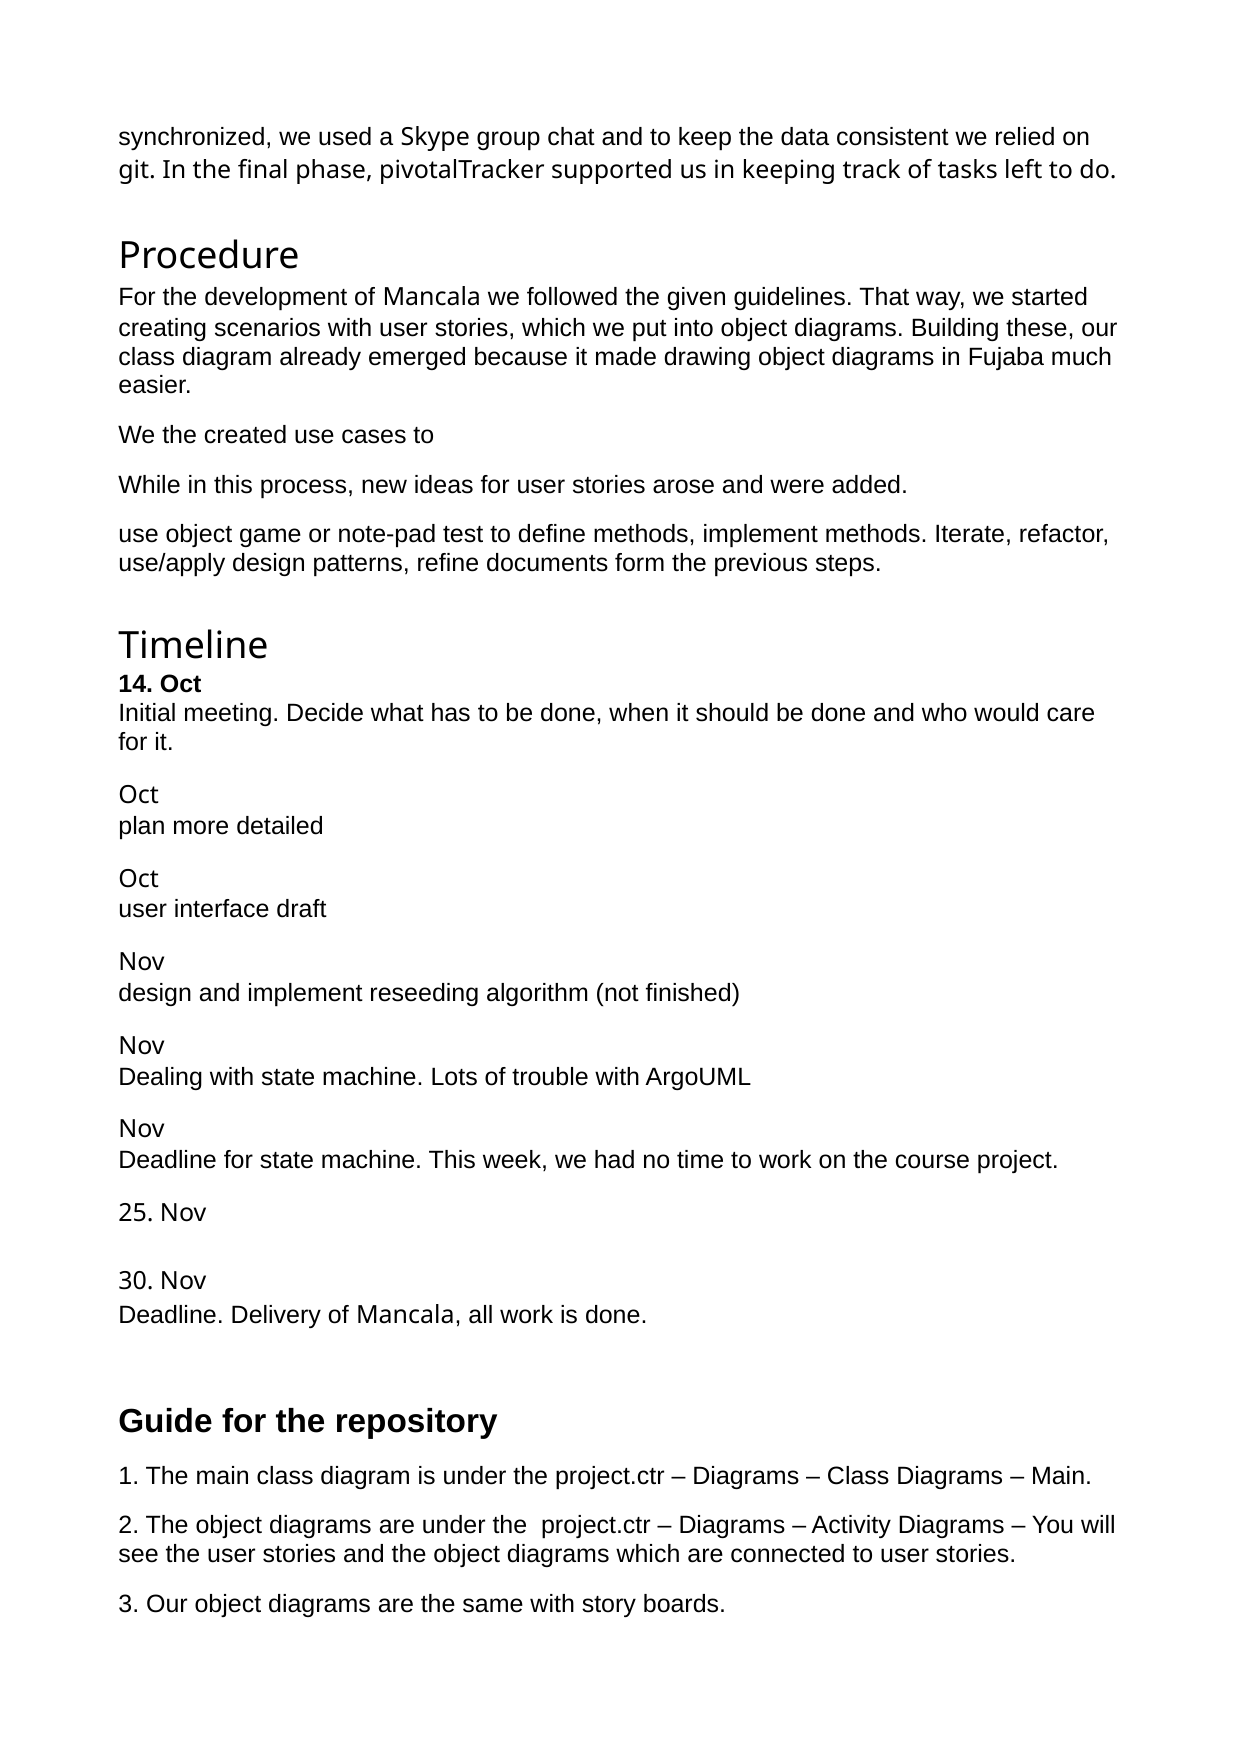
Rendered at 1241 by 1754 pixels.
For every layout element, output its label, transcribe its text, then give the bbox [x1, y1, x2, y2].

subtitle Nov [118, 1027, 1122, 1062]
text 2. The object diagrams are under the project.ctr – Diagrams – Activity Diagrams – You will see the user stories and the object diagrams which are connected to user stories. [118, 1510, 1122, 1568]
text While in this process, new ideas for user stories arose and were added. [118, 470, 1122, 498]
text synchronized, we used a Skype group chat and to keep the data consistent we relied on git. In the final phase, pivotalTracker supported us in keeping track of tasks left to do. [118, 118, 1122, 186]
subtitle Nov [118, 944, 1122, 978]
text design and implement reseeding algorithm (not finished) [118, 978, 1122, 1007]
text use object game or note-pad test to define methods, implement methods. Iterate, refactor, use/apply design patterns, refine documents form the previous steps. [118, 519, 1122, 577]
subtitle 25. Nov [118, 1195, 1122, 1229]
subtitle Oct [118, 860, 1122, 894]
text 3. Our object diagrams are the same with story boards. [118, 1589, 1122, 1617]
text plan more detailed [118, 811, 1122, 839]
subtitle 14. Oct [118, 669, 1122, 698]
text Deadline. Delivery of Mancala, all work is done. [118, 1297, 1122, 1331]
text 1. The main class diagram is under the project.ctr – Diagrams – Class Diagrams – Main. [118, 1461, 1122, 1489]
text We the created use cases to [118, 420, 1122, 449]
subtitle Nov [118, 1111, 1122, 1145]
subtitle Oct [118, 777, 1122, 811]
text For the development of Mancala we followed the given guidelines. That way, we started creating scenarios with user stories, which we put into object diagrams. Building these, our class diagram already emerged because it made drawing object diagrams in Fujaba much easier. [118, 279, 1122, 399]
text Deadline for state machine. This week, we had no time to work on the course project. [118, 1145, 1122, 1174]
text Guide for the repository [118, 1401, 1122, 1440]
subtitle 30. Nov [118, 1263, 1122, 1297]
subtitle Timeline [118, 618, 1122, 669]
text user interface draft [118, 894, 1122, 923]
text Dealing with state machine. Lots of trouble with ArgoUML [118, 1062, 1122, 1090]
subtitle Procedure [118, 228, 1122, 279]
text Initial meeting. Decide what has to be done, when it should be done and who would care for it. [118, 698, 1122, 756]
